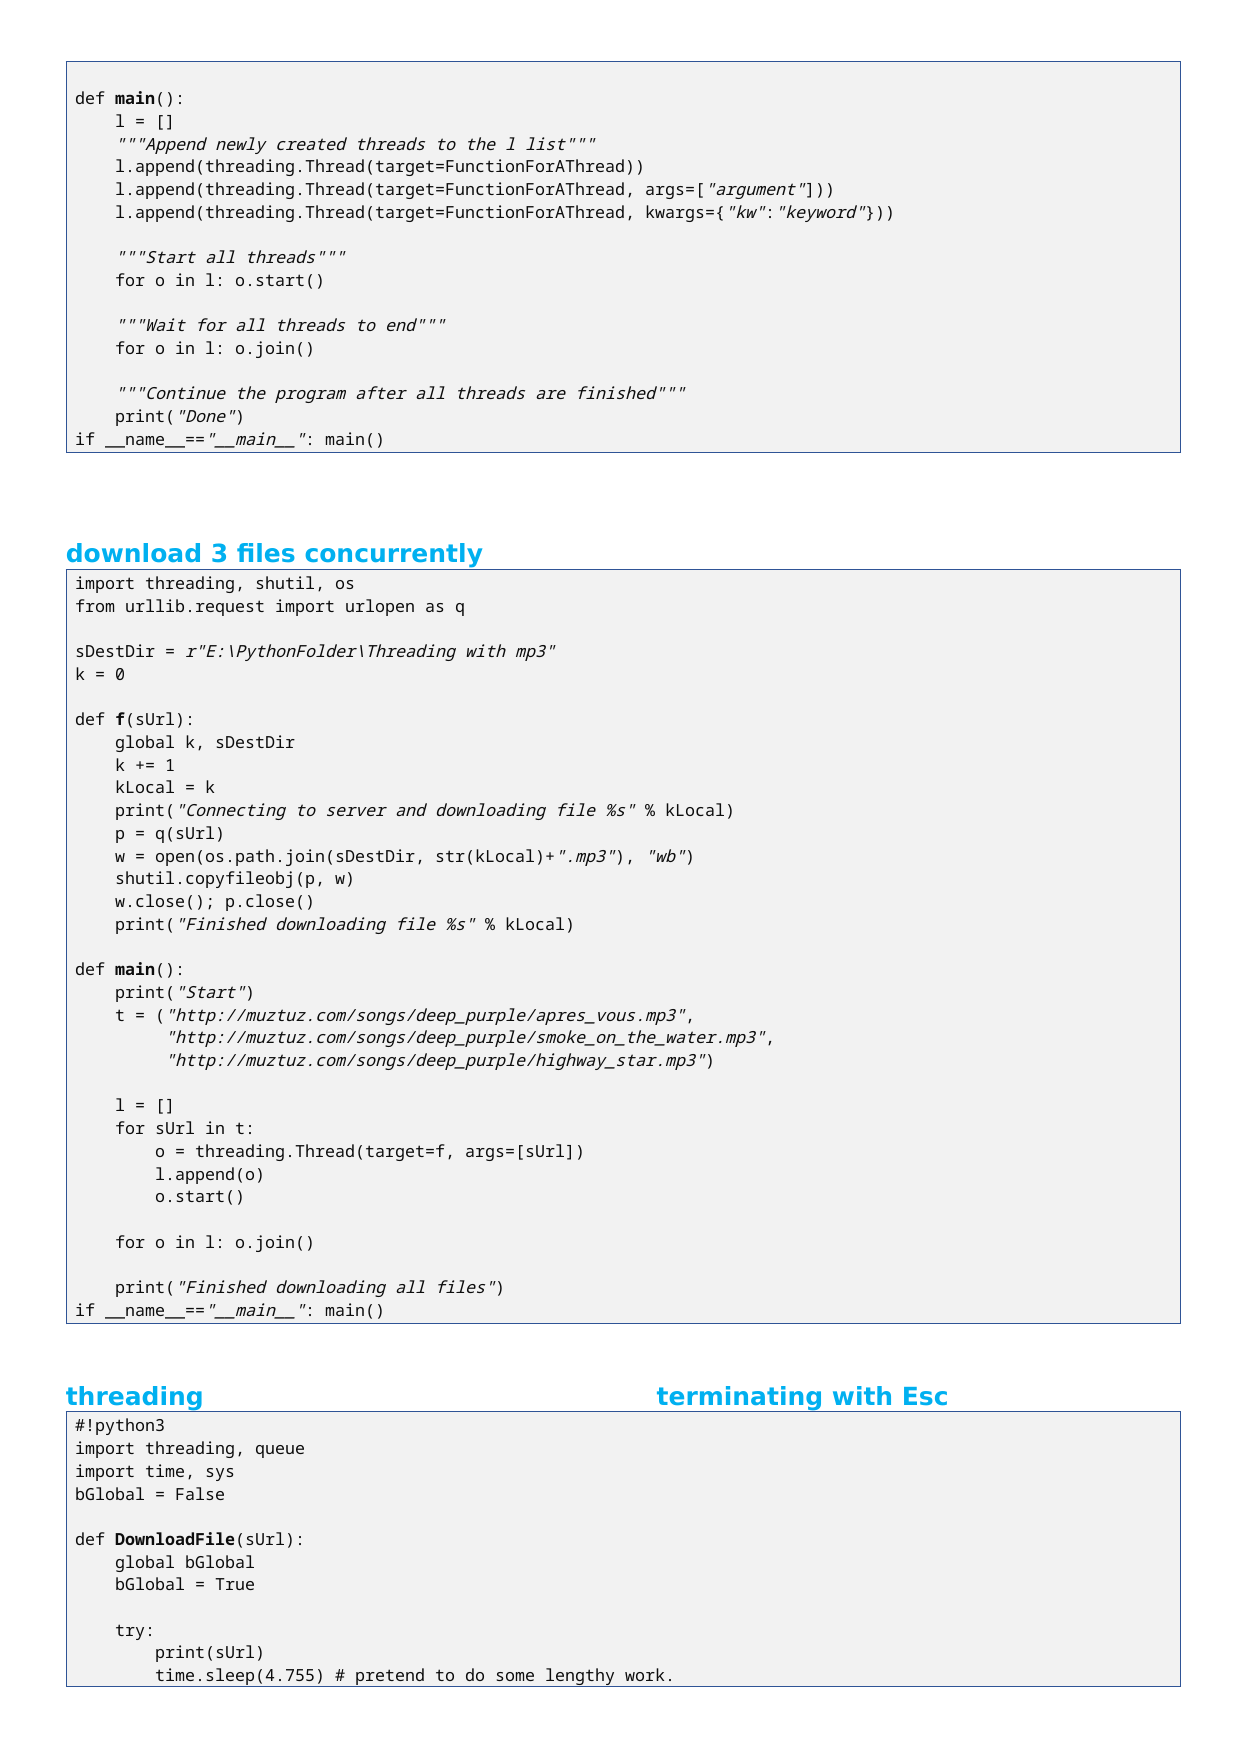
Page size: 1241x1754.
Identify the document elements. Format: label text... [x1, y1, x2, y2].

text """Continue the program after all threads are finished""" [67, 379, 1180, 402]
text p = q(sUrl) [67, 818, 1180, 841]
text global bGlobal [67, 1547, 1180, 1570]
text print("Start") [67, 977, 1180, 1000]
text for o in l: o.join() [67, 333, 1180, 356]
text print(sUrl) [67, 1638, 1180, 1661]
text print("Finished downloading all files") [67, 1273, 1180, 1295]
text try: [67, 1615, 1180, 1638]
text if __name__=="__main__": main() [67, 1295, 1180, 1323]
text l = [] [67, 1091, 1180, 1114]
text import threading, shutil, os [67, 570, 1180, 591]
text for sUrl in t: [67, 1114, 1180, 1136]
title threading terminating with Esc [66, 1382, 1181, 1411]
text t = ("http://muztuz.com/songs/deep_purple/apres_vous.mp3", [67, 1000, 1180, 1023]
text global k, sDestDir [67, 728, 1180, 750]
text l.append(threading.Thread(target=FunctionForAThread)) [67, 152, 1180, 174]
text w.close(); p.close() [67, 887, 1180, 909]
text shutil.copyfileobj(p, w) [67, 864, 1180, 887]
text """Wait for all threads to end""" [67, 311, 1180, 333]
text o.start() [67, 1182, 1180, 1204]
text k = 0 [67, 659, 1180, 682]
text l.append(o) [67, 1159, 1180, 1182]
text o = threading.Thread(target=f, args=[sUrl]) [67, 1136, 1180, 1159]
text sDestDir = r"E:\PythonFolder\Threading with mp3" [67, 637, 1180, 659]
text print("Connecting to server and downloading file %s" % kLocal) [67, 796, 1180, 818]
text w = open(os.path.join(sDestDir, str(kLocal)+".mp3"), "wb") [67, 841, 1180, 864]
text from urllib.request import urlopen as q [67, 591, 1180, 614]
text "http://muztuz.com/songs/deep_purple/highway_star.mp3") [67, 1046, 1180, 1068]
text l = [] [67, 106, 1180, 129]
text """Append newly created threads to the l list""" [67, 129, 1180, 152]
text kLocal = k [67, 773, 1180, 796]
text for o in l: o.join() [67, 1227, 1180, 1250]
text l.append(threading.Thread(target=FunctionForAThread, kwargs={"kw":"keyword"})) [67, 197, 1180, 220]
text bGlobal = False [67, 1479, 1180, 1502]
text import threading, queue [67, 1434, 1180, 1456]
text #!python3 [67, 1412, 1180, 1434]
text l.append(threading.Thread(target=FunctionForAThread, args=["argument"])) [67, 174, 1180, 197]
text "http://muztuz.com/songs/deep_purple/smoke_on_the_water.mp3", [67, 1023, 1180, 1046]
text def main(): [67, 84, 1180, 106]
text if __name__=="__main__": main() [67, 424, 1180, 452]
text import time, sys [67, 1456, 1180, 1479]
text k += 1 [67, 750, 1180, 773]
text for o in l: o.start() [67, 265, 1180, 288]
text print("Finished downloading file %s" % kLocal) [67, 909, 1180, 932]
text time.sleep(4.755) # pretend to do some lengthy work. [67, 1661, 1180, 1686]
text bGlobal = True [67, 1570, 1180, 1593]
text def main(): [67, 955, 1180, 977]
text print("Done") [67, 402, 1180, 424]
text def DownloadFile(sUrl): [67, 1524, 1180, 1547]
text def f(sUrl): [67, 705, 1180, 728]
title download 3 files concurrently [66, 539, 1181, 569]
text """Start all threads""" [67, 243, 1180, 265]
